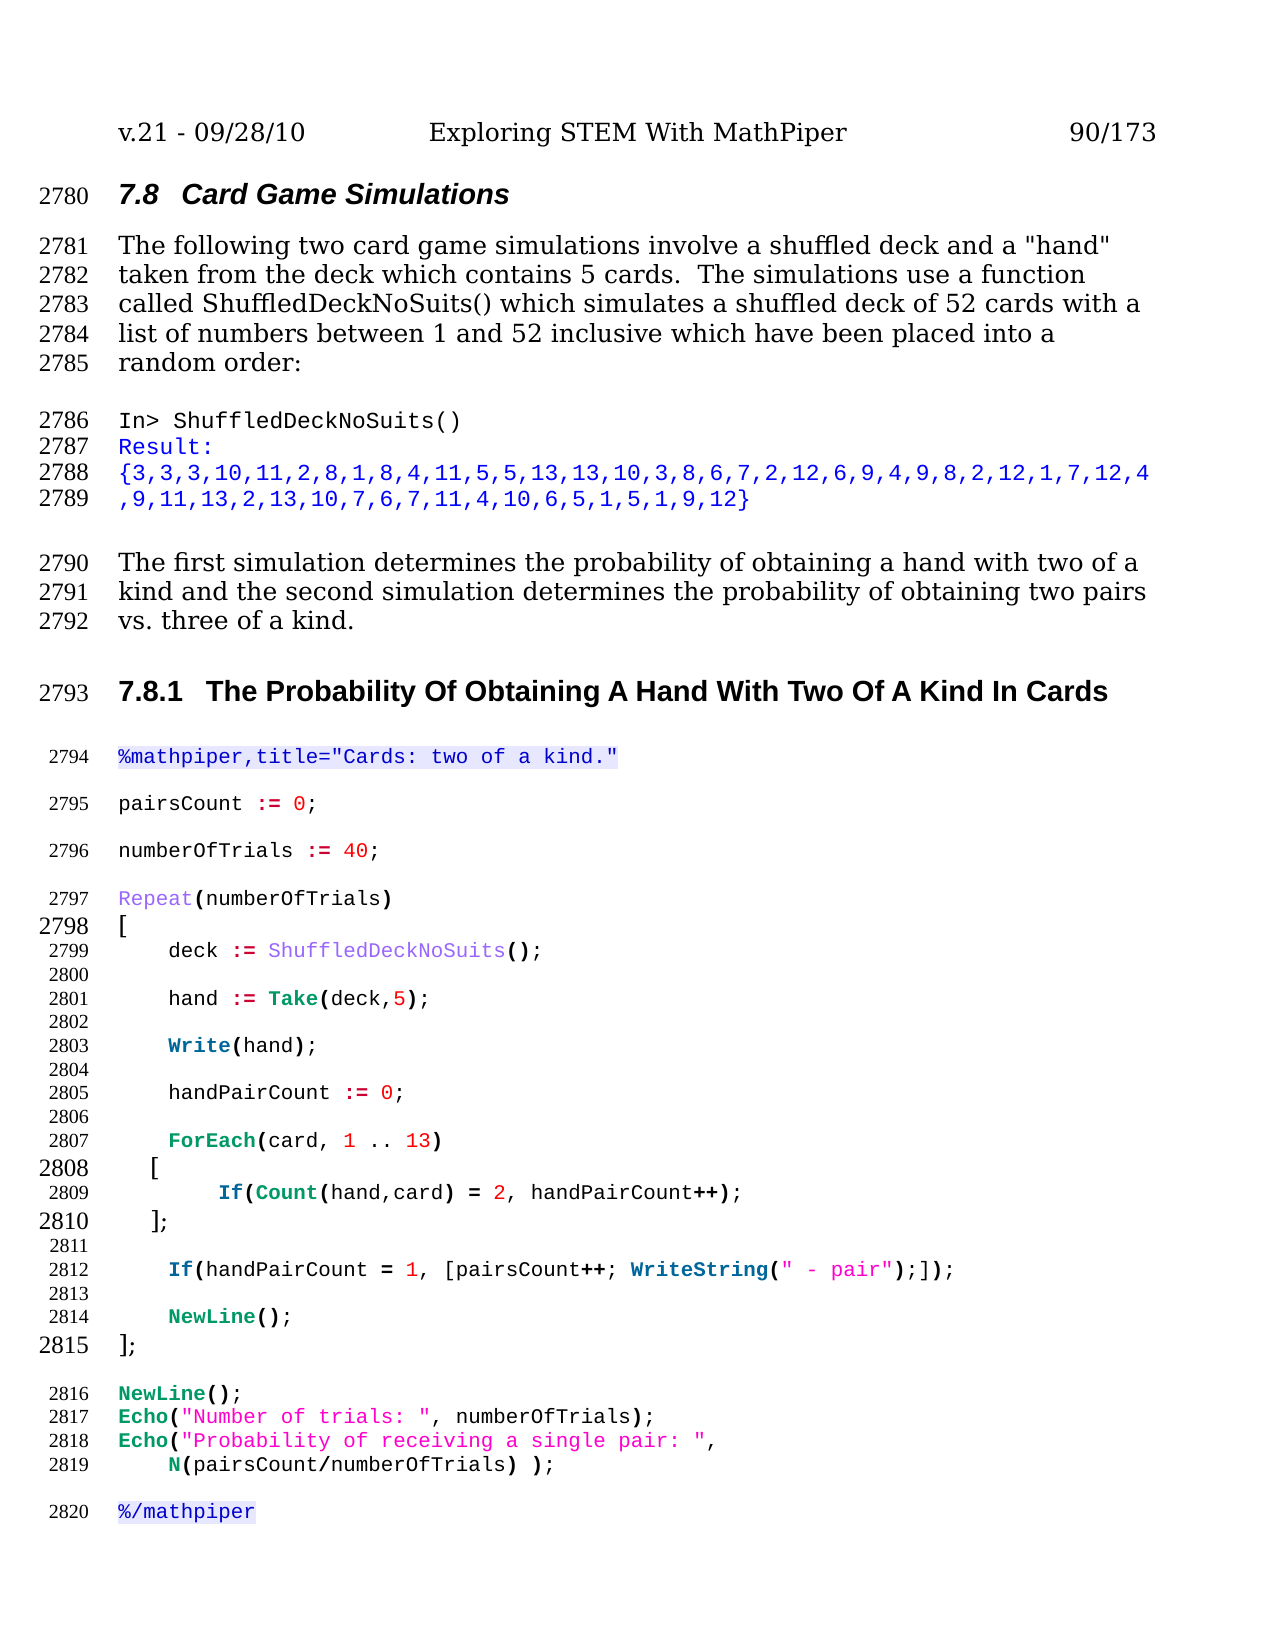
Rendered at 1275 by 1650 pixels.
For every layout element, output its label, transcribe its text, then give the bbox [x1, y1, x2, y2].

text Echo("Number of trials: ", numberOfTrials); [118, 1406, 1157, 1430]
text NewLine(); [118, 1383, 1157, 1406]
text N(pairsCount/numberOfTrials) ); [118, 1453, 1157, 1477]
text %mathpiper,title="Cards: two of a kind." [118, 746, 1157, 769]
subtitle Card Game Simulations [118, 177, 1157, 210]
text Result: {3,3,3,10,11,2,8,1,8,4,11,5,5,13,13,10,3,8,6,7,2,12,6,9,4,9,8,2,12,1,7,12,4,9,11,13,2,13,10,7,6,7,11,4,10,6,5,1,5,1,9,12} [118, 435, 1157, 513]
text If(Count(hand,card) = 2, handPairCount++); [118, 1182, 1157, 1206]
text ForEach(card, 1 .. 13) [118, 1129, 1157, 1153]
text deck := ShuffledDeckNoSuits(); [118, 940, 1157, 964]
text Repeat(numberOfTrials) [118, 888, 1157, 911]
text If(handPairCount = 1, [pairsCount++; WriteString(" - pair");]); [118, 1259, 1157, 1282]
text Write(hand); [118, 1035, 1157, 1059]
text The first simulation determines the probability of obtaining a hand with two of a kind and the second simulation determines the probability of obtaining two pairs vs. three of a kind. [118, 548, 1157, 635]
text hand := Take(deck,5); [118, 988, 1157, 1011]
text Echo("Probability of receiving a single pair: ", [118, 1430, 1157, 1453]
text handPairCount := 0; [118, 1082, 1157, 1106]
text [ [118, 911, 1157, 940]
text ]; [118, 1206, 1157, 1235]
subtitle The Probability Of Obtaining A Hand With Two Of A Kind In Cards [118, 674, 1157, 708]
text In> ShuffledDeckNoSuits() [118, 409, 1157, 435]
text NewLine(); [118, 1306, 1157, 1330]
text numberOfTrials := 40; [118, 840, 1157, 864]
text [ [118, 1153, 1157, 1182]
text pairsCount := 0; [118, 793, 1157, 817]
text The following two card game simulations involve a shuffled deck and a "hand" taken from the deck which contains 5 cards. The simulations use a function called ShuffledDeckNoSuits() which simulates a shuffled deck of 52 cards with a list of numbers between 1 and 52 inclusive which have been placed into a random order: [118, 231, 1157, 377]
text %/mathpiper [118, 1501, 1157, 1524]
text ]; [118, 1330, 1157, 1359]
